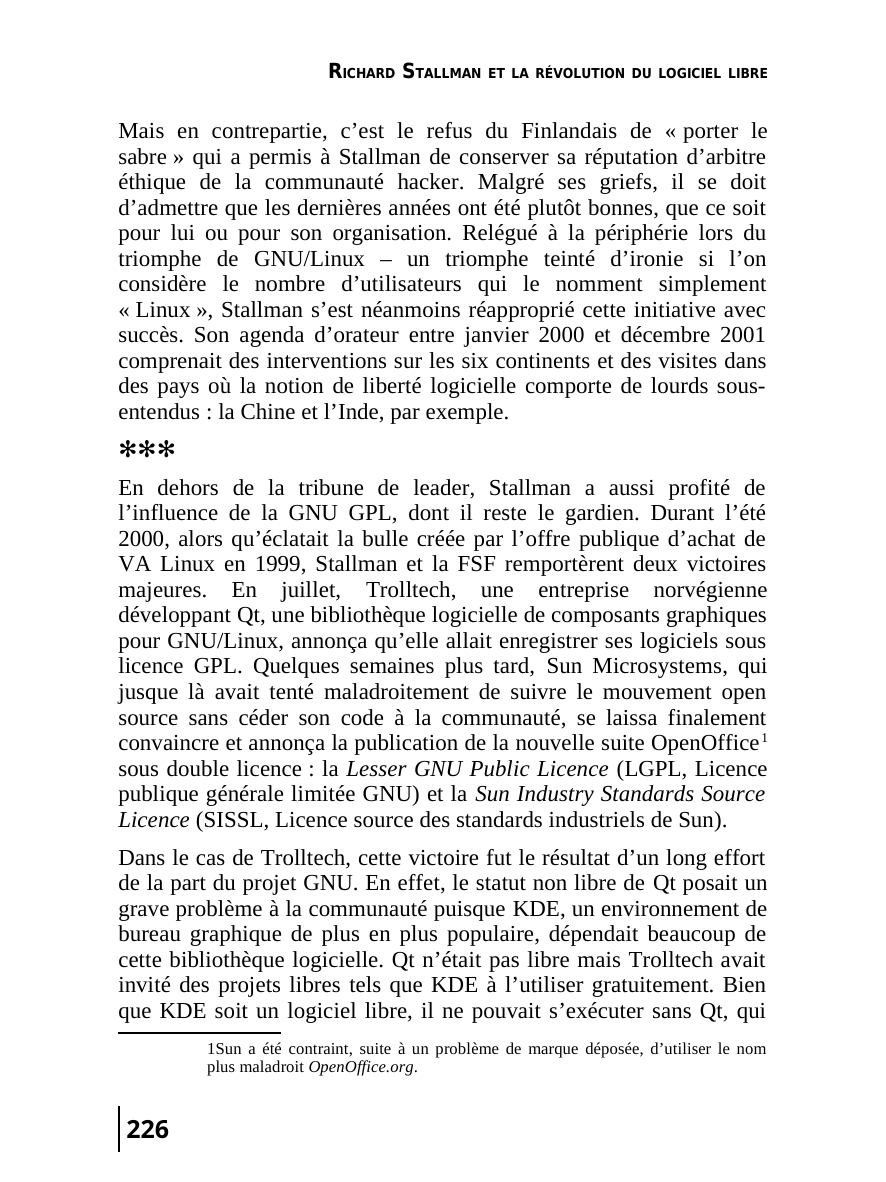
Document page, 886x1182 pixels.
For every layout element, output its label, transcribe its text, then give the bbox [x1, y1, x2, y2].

text Sun a été contraint, suite à un problème de marque déposée, d’utiliser le nom plus maladroit OpenOffice.org. [207, 1039, 768, 1076]
text Mais en contrepartie, c’est le refus du Finlandais de « porter le sabre » qui a permis à Stallman de conserver sa réputation d’arbitre éthique de la communauté hacker. Malgré ses griefs, il se doit d’admettre que les dernières années ont été plutôt bonnes, que ce soit pour lui ou pour son organisation. Relégué à la périphérie lors du triomphe de GNU/Linux – un triomphe teinté d’ironie si l’on considère le nombre d’utilisateurs qui le nomment simplement « Linux », Stallman s’est néanmoins réapproprié cette initiative avec succès. Son agenda d’orateur entre janvier 2000 et décembre 2001 comprenait des interventions sur les six continents et des visites dans des pays où la notion de liberté logicielle comporte de lourds sous-entendus : la Chine et l’Inde, par exemple. [118, 118, 768, 424]
text ✻✻✻ [118, 437, 768, 462]
text Dans le cas de Trolltech, cette victoire fut le résultat d’un long effort de la part du projet GNU. En effet, le statut non libre de Qt posait un grave problème à la communauté puisque KDE, un environnement de bureau graphique de plus en plus populaire, dépendait beaucoup de cette bibliothèque logicielle. Qt n’était pas libre mais Trolltech avait invité des projets libres tels que KDE à l’utiliser gratuitement. Bien que KDE soit un logiciel libre, il ne pouvait s’exécuter sans Qt, qui [118, 844, 768, 1023]
text En dehors de la tribune de leader, Stallman a aussi profité de l’influence de la GNU GPL, dont il reste le gardien. Durant l’été 2000, alors qu’éclatait la bulle créée par l’offre publique d’achat de VA Linux en 1999, Stallman et la FSF remportèrent deux victoires majeures. En juillet, Trolltech, une entreprise norvégienne développant Qt, une bibliothèque logicielle de composants graphiques pour GNU/Linux, annonça qu’elle allait enregistrer ses logiciels sous licence GPL. Quelques semaines plus tard, Sun Microsystems, qui jusque là avait tenté maladroitement de suivre le mouvement open source sans céder son code à la communauté, se laissa finalement convaincre et annonça la publication de la nouvelle suite OpenOffice sous double licence : la Lesser GNU Public Licence (LGPL, Licence publique générale limitée GNU) et la Sun Industry Standards Source Licence (SISSL, Licence source des standards industriels de Sun). [118, 475, 768, 832]
